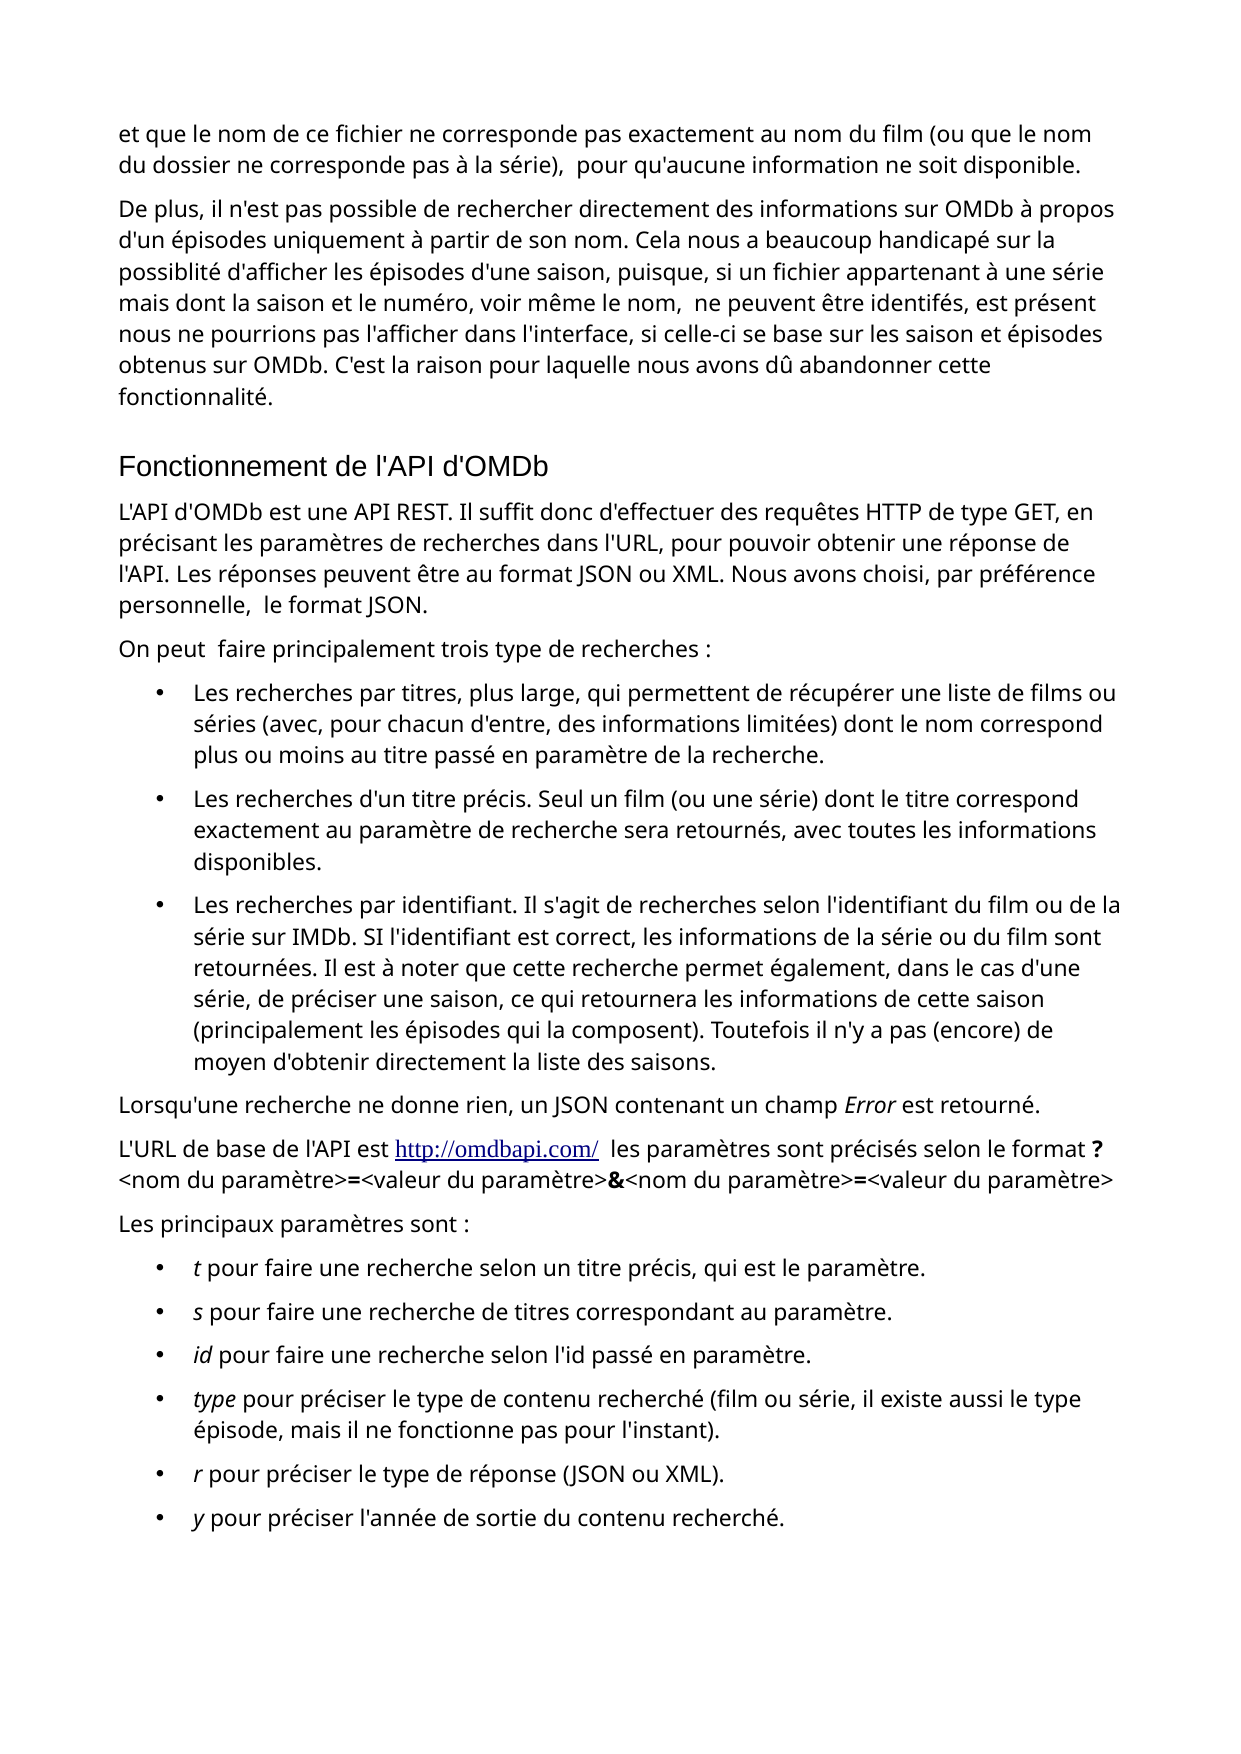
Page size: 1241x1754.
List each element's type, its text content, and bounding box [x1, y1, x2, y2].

list y pour préciser l'année de sortie du contenu recherché. [156, 1502, 1122, 1533]
text Lorsqu'une recherche ne donne rien, un JSON contenant un champ Error est retourné. [118, 1089, 1122, 1120]
list t pour faire une recherche selon un titre précis, qui est le paramètre. [156, 1252, 1122, 1283]
text De plus, il n'est pas possible de rechercher directement des informations sur OMDb à propos d'un épisodes uniquement à partir de son nom. Cela nous a beaucoup handicapé sur la possiblité d'afficher les épisodes d'une saison, puisque, si un fichier appartenant à une série mais dont la saison et le numéro, voir même le nom, ne peuvent être identifés, est présent nous ne pourrions pas l'afficher dans l'interface, si celle-ci se base sur les saison et épisodes obtenus sur OMDb. C'est la raison pour laquelle nous avons dû abandonner cette fonctionnalité. [118, 193, 1122, 412]
list type pour préciser le type de contenu recherché (film ou série, il existe aussi le type épisode, mais il ne fonctionne pas pour l'instant). [156, 1383, 1122, 1445]
list s pour faire une recherche de titres correspondant au paramètre. [156, 1295, 1122, 1327]
text Les principaux paramètres sont : [118, 1208, 1122, 1239]
text On peut faire principalement trois type de recherches : [118, 633, 1122, 664]
list id pour faire une recherche selon l'id passé en paramètre. [156, 1339, 1122, 1370]
list r pour préciser le type de réponse (JSON ou XML). [156, 1458, 1122, 1489]
text L'API d'OMDb est une API REST. Il suffit donc d'effectuer des requêtes HTTP de type GET, en précisant les paramètres de recherches dans l'URL, pour pouvoir obtenir une réponse de l'API. Les réponses peuvent être au format JSON ou XML. Nous avons choisi, par préférence personnelle, le format JSON. [118, 495, 1122, 620]
list Les recherches par identifiant. Il s'agit de recherches selon l'identifiant du film ou de la série sur IMDb. SI l'identifiant est correct, les informations de la série ou du film sont retournées. Il est à noter que cette recherche permet également, dans le cas d'une série, de préciser une saison, ce qui retournera les informations de cette saison (principalement les épisodes qui la composent). Toutefois il n'y a pas (encore) de moyen d'obtenir directement la liste des saisons. [156, 889, 1122, 1077]
subtitle Fonctionnement de l'API d'OMDb [118, 449, 1122, 483]
list Les recherches par titres, plus large, qui permettent de récupérer une liste de films ou séries (avec, pour chacun d'entre, des informations limitées) dont le nom correspond plus ou moins au titre passé en paramètre de la recherche. [156, 677, 1122, 770]
list Les recherches d'un titre précis. Seul un film (ou une série) dont le titre correspond exactement au paramètre de recherche sera retournés, avec toutes les informations disponibles. [156, 783, 1122, 877]
text L'URL de base de l'API est http://omdbapi.com/ les paramètres sont précisés selon le format ?<nom du paramètre>=<valeur du paramètre>&<nom du paramètre>=<valeur du paramètre> [118, 1133, 1122, 1195]
text et que le nom de ce fichier ne corresponde pas exactement au nom du film (ou que le nom du dossier ne corresponde pas à la série), pour qu'aucune information ne soit disponible. [118, 118, 1122, 181]
